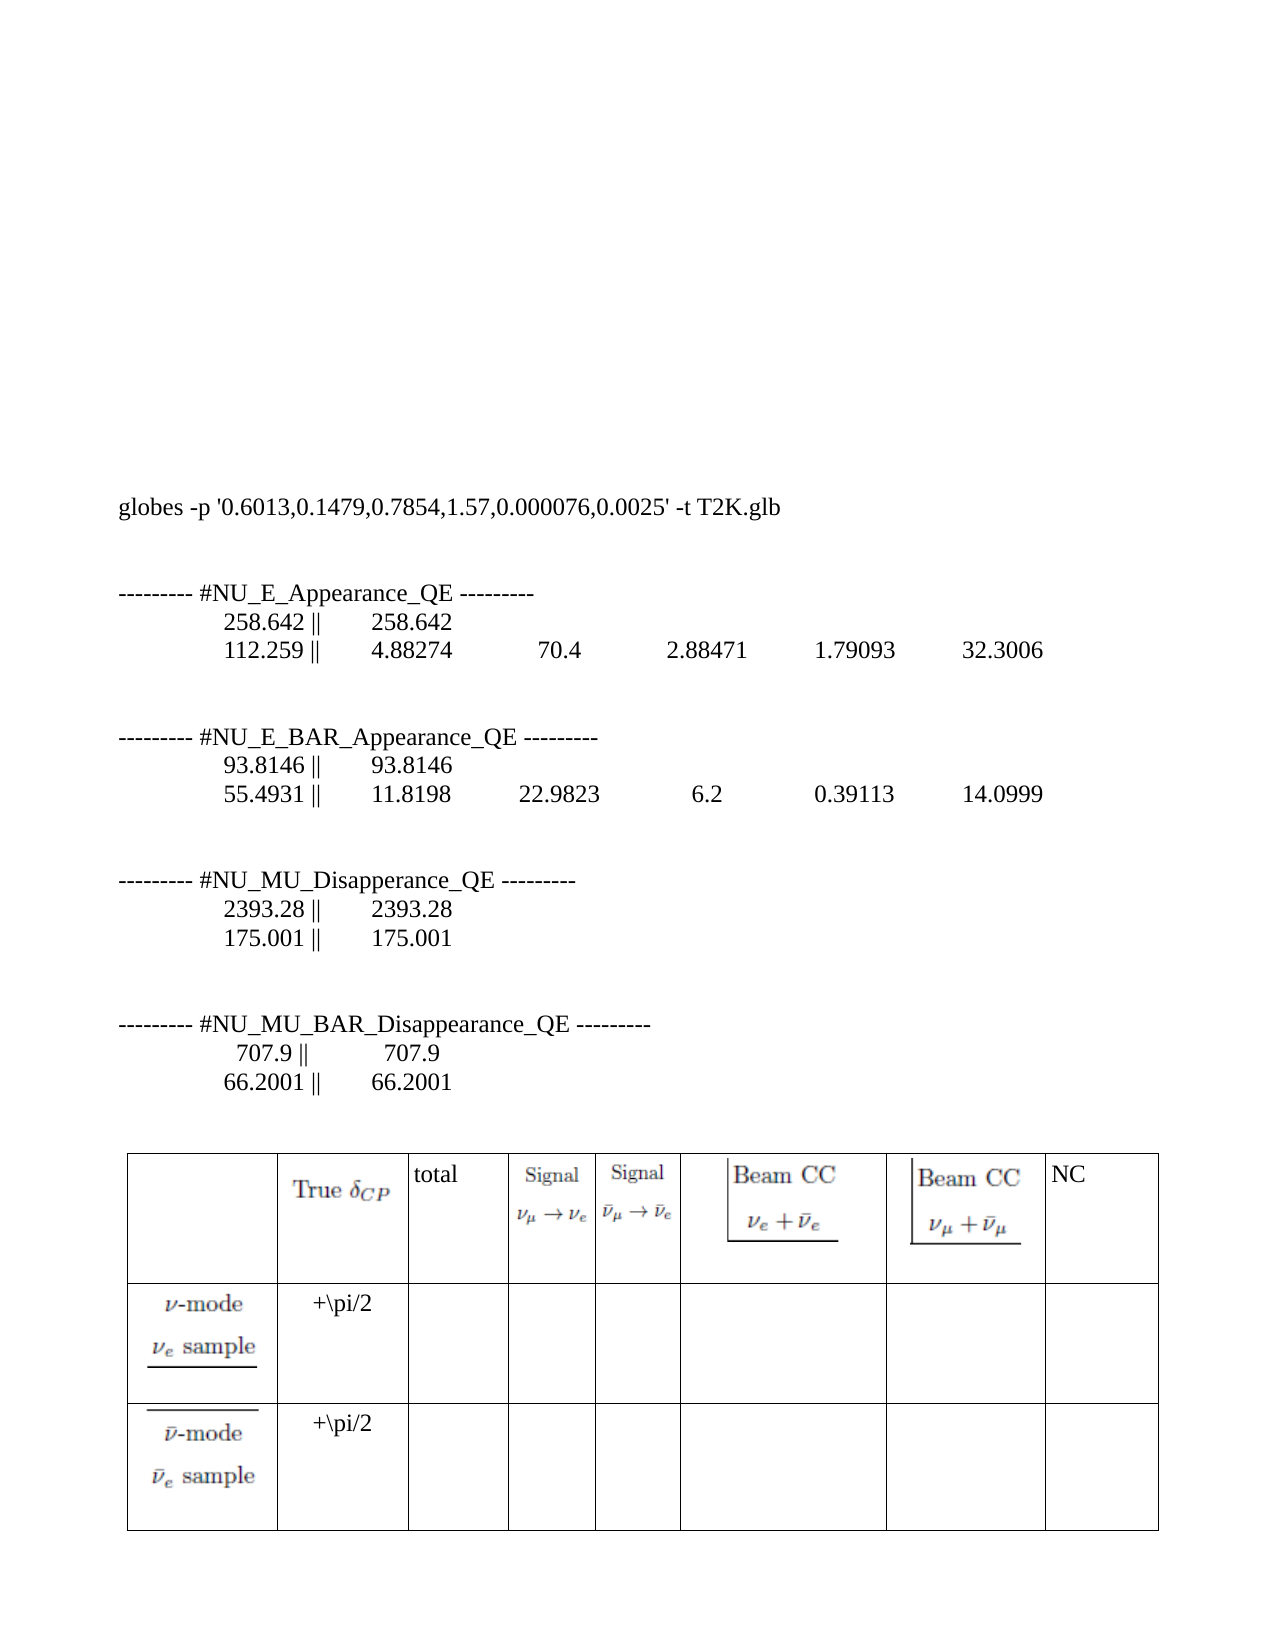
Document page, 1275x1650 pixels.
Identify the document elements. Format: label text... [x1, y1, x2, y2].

table_cell +\pi/2 [278, 1284, 408, 1402]
table_header [596, 1154, 680, 1282]
picture [601, 1158, 674, 1222]
table_cell [887, 1284, 1045, 1402]
picture [910, 1158, 1022, 1248]
table_cell [681, 1284, 886, 1402]
table_cell [409, 1284, 508, 1402]
text 707.9 || 707.9 [118, 1038, 1157, 1067]
table_header [887, 1154, 1045, 1282]
table_header [278, 1154, 408, 1282]
table_header [681, 1154, 886, 1282]
text globes -p '0.6013,0.1479,0.7854,1.57,0.000076,0.0025' -t T2K.glb [118, 492, 1157, 521]
picture [146, 1288, 258, 1368]
table_cell [596, 1284, 680, 1402]
table_cell +\pi/2 [278, 1404, 408, 1530]
table_cell [681, 1404, 886, 1530]
text 93.8146 || 93.8146 [118, 751, 1157, 779]
table_header [509, 1154, 595, 1282]
picture [513, 1158, 590, 1230]
table_cell [596, 1404, 680, 1530]
text --------- #NU_E_BAR_Appearance_QE --------- [118, 722, 1157, 751]
text 2393.28 || 2393.28 [118, 894, 1157, 923]
picture [727, 1158, 839, 1242]
table_cell [409, 1404, 508, 1530]
table_cell [887, 1404, 1045, 1530]
table_cell [509, 1404, 595, 1530]
table_cell [1046, 1284, 1158, 1402]
table_cell [128, 1284, 277, 1402]
picture [289, 1158, 395, 1206]
table_header [128, 1154, 277, 1282]
text --------- #NU_MU_BAR_Disappearance_QE --------- [118, 1009, 1157, 1038]
text 258.642 || 258.642 [118, 607, 1157, 636]
text 66.2001 || 66.2001 [118, 1067, 1157, 1096]
table_cell [1046, 1404, 1158, 1530]
table_header NC [1046, 1154, 1158, 1282]
table_cell [509, 1284, 595, 1402]
text 175.001 || 175.001 [118, 923, 1157, 952]
text 55.4931 || 11.8198 22.9823 6.2 0.39113 14.0999 [118, 779, 1157, 808]
picture [144, 1408, 259, 1496]
text --------- #NU_E_Appearance_QE --------- [118, 578, 1157, 607]
text --------- #NU_MU_Disapperance_QE --------- [118, 866, 1157, 894]
table_header total [409, 1154, 508, 1282]
table_cell [128, 1404, 277, 1530]
text 112.259 || 4.88274 70.4 2.88471 1.79093 32.3006 [118, 636, 1157, 664]
